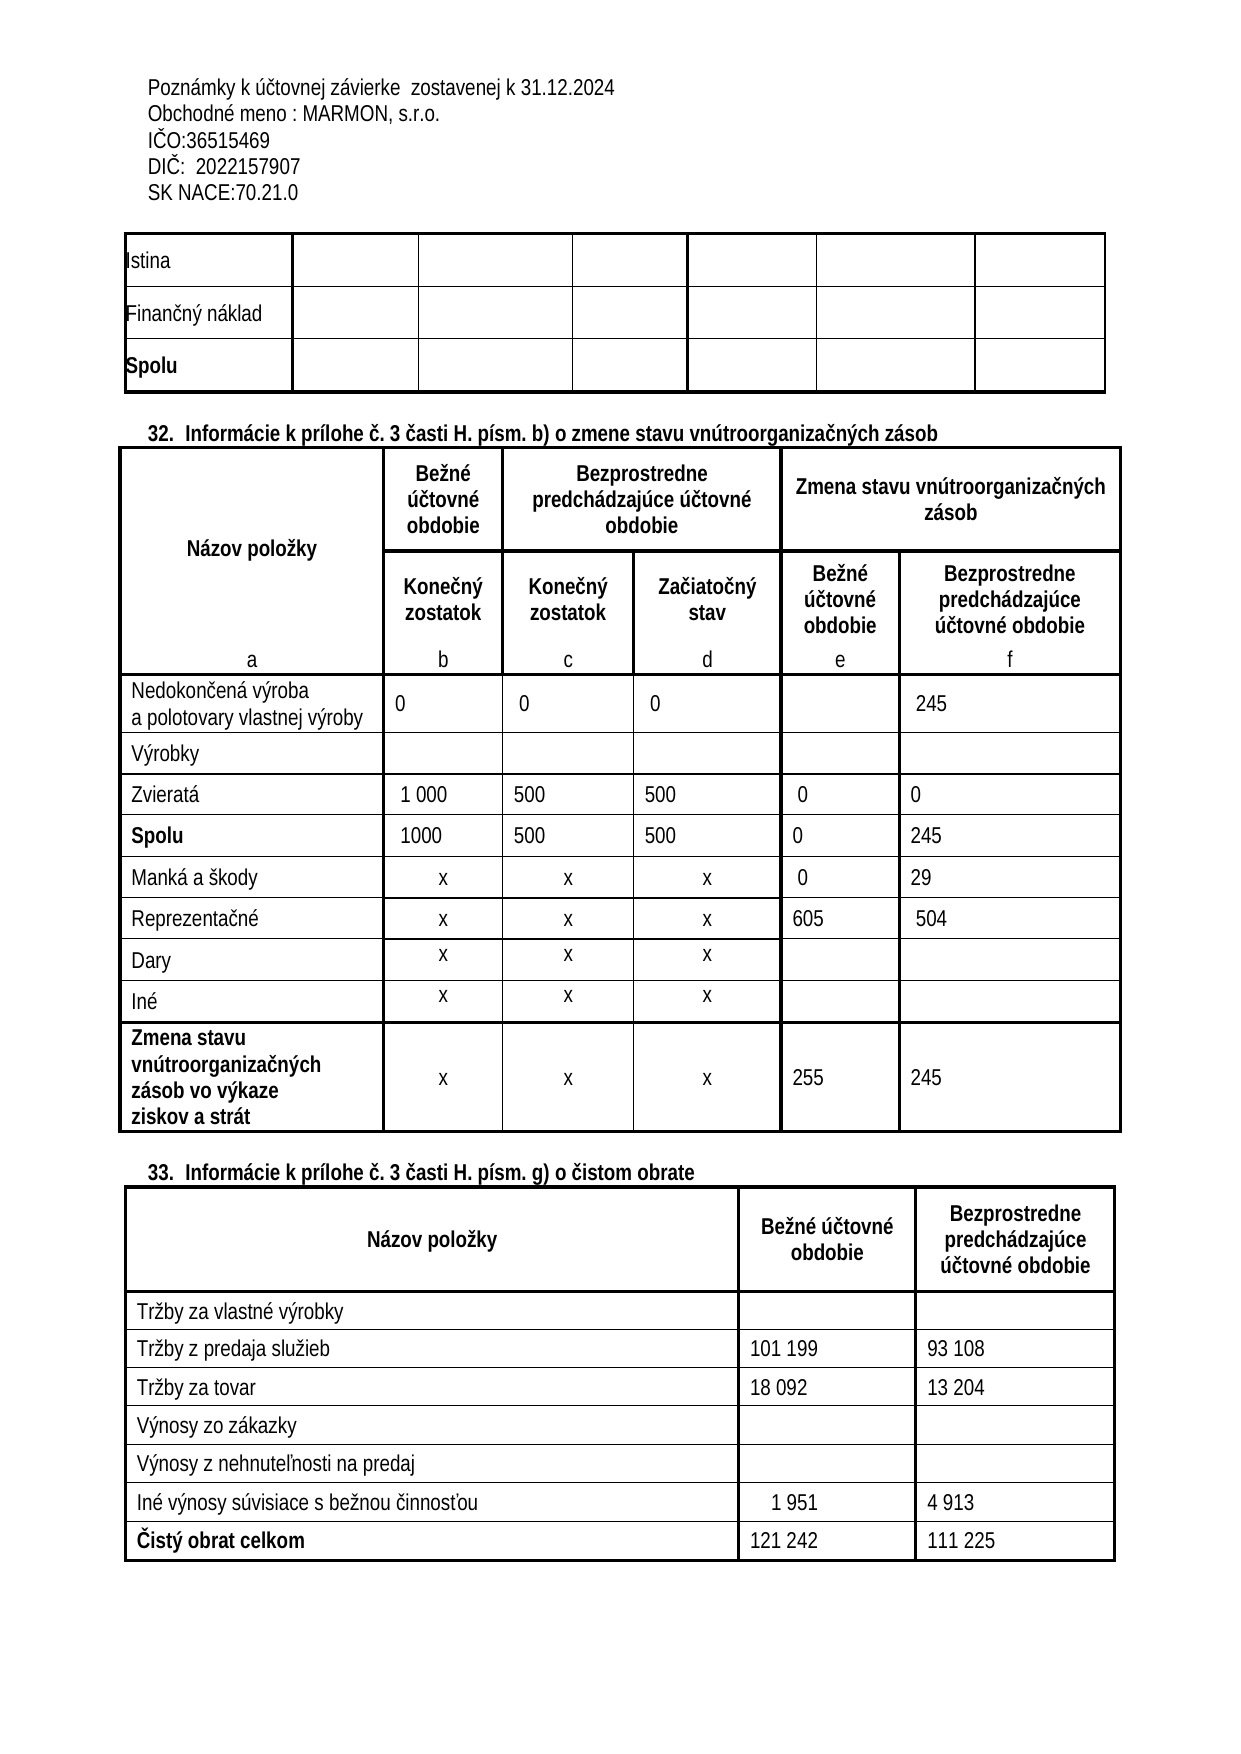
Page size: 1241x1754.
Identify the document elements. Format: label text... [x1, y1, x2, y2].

table_cell x [503, 857, 633, 897]
table_cell Tržby za vlastné výrobky [127, 1293, 737, 1328]
table_cell [817, 339, 974, 390]
table_cell [976, 339, 1104, 390]
table_cell Iné [122, 981, 382, 1021]
table_cell [783, 939, 898, 980]
table_cell [419, 339, 572, 390]
table_cell 121 242 [740, 1522, 914, 1559]
table_cell d [635, 646, 779, 672]
table_cell x [634, 981, 779, 1021]
table_header Názov položky [127, 1189, 737, 1290]
table_cell [573, 235, 686, 286]
table_cell Nedokončená výroba a polotovary vlastnej výroby [122, 676, 382, 732]
table_cell 0 [901, 775, 1119, 814]
table_cell x [385, 1024, 502, 1129]
table_cell [901, 733, 1119, 773]
table_cell [783, 676, 898, 732]
table_cell [917, 1445, 1113, 1482]
table_cell Konečný zostatok [504, 553, 632, 646]
table_cell 500 [634, 815, 779, 856]
table_cell x [634, 940, 779, 980]
table_cell 0 [503, 676, 633, 732]
table_cell Spolu [127, 339, 291, 390]
table_cell x [503, 1024, 633, 1129]
table_cell [294, 235, 418, 286]
table_cell x [634, 899, 779, 938]
subtitle Informácie k prílohe č. 3 časti H. písm. g) o čistom obrate [148, 1159, 1093, 1185]
table_cell c [504, 646, 632, 672]
table_cell 500 [634, 775, 779, 814]
table_cell [419, 287, 572, 338]
table_cell 0 [783, 775, 898, 814]
table_cell Konečný zostatok [385, 553, 501, 646]
table_cell Manká a škody [122, 857, 382, 897]
table_header Bežné účtovné obdobie [385, 449, 501, 549]
table_cell [294, 287, 418, 338]
table_cell [1106, 286, 1112, 338]
table_cell Bezprostredne predchádzajúce účtovné obdobie [901, 553, 1119, 646]
table_header Bezprostredne predchádzajúce účtovné obdobie [917, 1189, 1113, 1290]
table_cell x [385, 899, 502, 938]
table_cell 13 204 [917, 1368, 1113, 1405]
table_header Bežné účtovné obdobie [740, 1189, 914, 1290]
table_cell Začiatočný stav [635, 553, 779, 646]
table_cell [573, 287, 686, 338]
table_cell 29 [901, 857, 1119, 897]
table_cell 500 [503, 815, 633, 856]
table_cell x [503, 981, 633, 1021]
table_cell [419, 235, 572, 286]
table_cell [740, 1406, 914, 1444]
table_cell 0 [783, 857, 898, 897]
table_cell [817, 235, 974, 286]
table_cell x [385, 940, 502, 980]
table_cell [634, 733, 779, 773]
table_cell 255 [783, 1024, 898, 1129]
table_cell Reprezentačné [122, 898, 382, 938]
table_cell Tržby za tovar [127, 1368, 737, 1405]
table_cell [573, 339, 686, 390]
table_cell [917, 1293, 1113, 1328]
table_cell [689, 235, 816, 286]
table_cell [817, 287, 974, 338]
table_cell 245 [901, 676, 1119, 732]
table_cell Výnosy zo zákazky [127, 1406, 737, 1444]
table_header Bezprostredne predchádzajúce účtovné obdobie [504, 449, 779, 549]
table_cell 101 199 [740, 1330, 914, 1367]
table_cell 0 [634, 676, 779, 732]
table_cell Výrobky [122, 733, 382, 773]
table_cell 245 [901, 815, 1119, 856]
table_cell Spolu [122, 815, 382, 856]
table_cell a [122, 646, 382, 672]
table_cell b [385, 646, 501, 672]
table_cell [1106, 232, 1112, 286]
table_cell 245 [901, 1024, 1119, 1129]
table_cell [783, 733, 898, 773]
table_cell Istina [127, 235, 291, 286]
table_cell x [634, 857, 779, 897]
table_cell [917, 1406, 1113, 1444]
table_cell [740, 1293, 914, 1328]
table_cell x [634, 1024, 779, 1129]
table_header Názov položky [122, 449, 382, 646]
table_cell x [385, 857, 502, 897]
table_cell Zvieratá [122, 775, 382, 814]
table_cell Dary [122, 939, 382, 980]
table_cell [689, 287, 816, 338]
table_cell [1106, 338, 1112, 390]
table_cell [783, 981, 898, 1021]
table_cell Bežné účtovné obdobie [783, 553, 898, 646]
table_cell Výnosy z nehnuteľnosti na predaj [127, 1445, 737, 1482]
table_cell 504 [901, 898, 1119, 938]
table_cell 111 225 [917, 1522, 1113, 1559]
table_cell [740, 1445, 914, 1482]
table_cell 605 [783, 898, 898, 938]
table_cell [503, 733, 633, 773]
table_cell 1 951 [740, 1483, 914, 1521]
table_cell x [385, 981, 502, 1021]
table_cell 0 [385, 676, 502, 732]
table_cell [294, 339, 418, 390]
table_cell [689, 339, 816, 390]
table_cell 4 913 [917, 1483, 1113, 1521]
table_cell x [503, 899, 633, 938]
table_cell Tržby z predaja služieb [127, 1330, 737, 1367]
table_cell e [783, 646, 898, 672]
table_cell f [901, 646, 1119, 672]
subtitle Informácie k prílohe č. 3 časti H. písm. b) o zmene stavu vnútroorganizačných zásob [148, 420, 1093, 446]
table_cell 1 000 [385, 775, 502, 814]
table_cell 93 108 [917, 1330, 1113, 1367]
table_header Zmena stavu vnútroorganizačných zásob [783, 449, 1119, 549]
table_cell [385, 733, 502, 773]
table_cell 500 [503, 775, 633, 814]
table_cell Finančný náklad [127, 287, 291, 338]
table_cell x [503, 940, 633, 980]
table_cell 18 092 [740, 1368, 914, 1405]
table_cell [976, 235, 1104, 286]
table_cell Čistý obrat celkom [127, 1522, 737, 1559]
table_cell [901, 981, 1119, 1021]
table_cell [901, 939, 1119, 980]
table_cell 1000 [385, 815, 502, 856]
table_cell 0 [783, 815, 898, 856]
table_cell [976, 287, 1104, 338]
table_cell Zmena stavu vnútroorganizačných zásob vo výkaze ziskov a strát [122, 1024, 382, 1129]
table_cell Iné výnosy súvisiace s bežnou činnosťou [127, 1483, 737, 1521]
